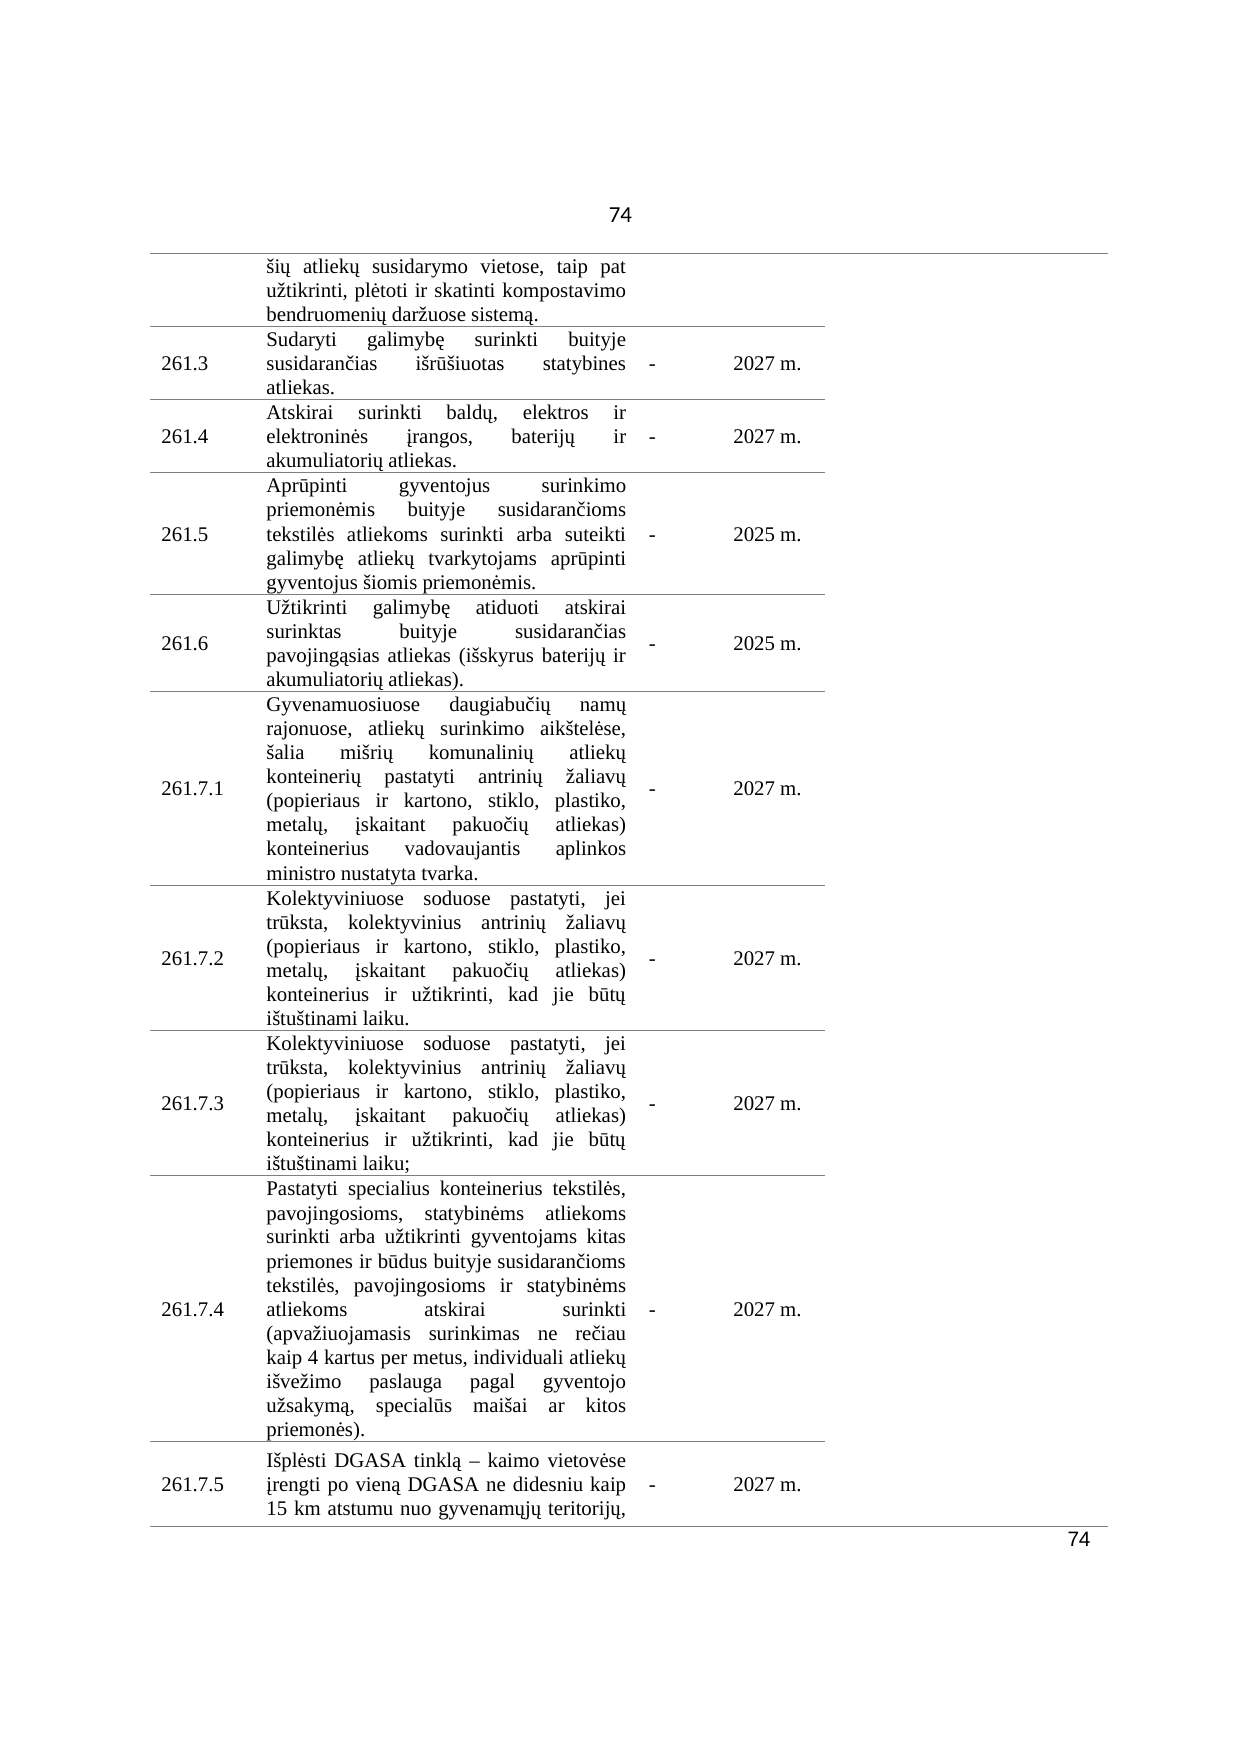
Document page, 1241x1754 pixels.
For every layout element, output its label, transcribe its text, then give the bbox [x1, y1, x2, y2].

table_cell - [638, 886, 722, 1030]
table_cell Kolektyviniuose soduose pastatyti, jei trūksta, kolektyvinius antrinių žaliavų (popieriaus ir kartono, stiklo, plastiko, metalų, įskaitant pakuočių atliekas) konteinerius ir užtikrinti, kad jie būtų ištuštinami laiku; [255, 1031, 637, 1175]
table_cell 2027 m. [722, 692, 825, 884]
table_cell 2027 m. [722, 1031, 825, 1175]
table_cell - [638, 692, 722, 884]
table_cell 261.4 [150, 400, 255, 472]
table_cell [825, 254, 1108, 1526]
table_cell 2025 m. [722, 595, 825, 691]
table_cell Išplėsti DGASA tinklą – kaimo vietovėse įrengti po vieną DGASA ne didesniu kaip 15 km atstumu nuo gyvenamųjų teritorijų, [255, 1442, 637, 1526]
table_cell 261.6 [150, 595, 255, 691]
table_cell - [638, 1176, 722, 1441]
table_cell Aprūpinti gyventojus surinkimo priemonėmis buityje susidarančioms tekstilės atliekoms surinkti arba suteikti galimybę atliekų tvarkytojams aprūpinti gyventojus šiomis priemonėmis. [255, 473, 637, 594]
table_cell - [638, 254, 722, 326]
table_cell šių atliekų susidarymo vietose, taip pat užtikrinti, plėtoti ir skatinti kompostavimo bendruomenių daržuose sistemą. [255, 254, 637, 326]
table_cell [150, 254, 255, 326]
table_cell 2025 m. [722, 473, 825, 594]
table_cell 2027 m. [722, 327, 825, 399]
table_cell - [638, 400, 722, 472]
table_cell - [638, 327, 722, 399]
table_cell 2027 m. [722, 1176, 825, 1441]
table_cell - [638, 595, 722, 691]
table_cell Pastatyti specialius konteinerius tekstilės, pavojingosioms, statybinėms atliekoms surinkti arba užtikrinti gyventojams kitas priemones ir būdus buityje susidarančioms tekstilės, pavojingosioms ir statybinėms atliekoms atskirai surinkti (apvažiuojamasis surinkimas ne rečiau kaip 4 kartus per metus, individuali atliekų išvežimo paslauga pagal gyventojo užsakymą, specialūs maišai ar kitos priemonės). [255, 1176, 637, 1441]
table_cell - [638, 1442, 722, 1526]
table_cell Užtikrinti galimybę atiduoti atskirai surinktas buityje susidarančias pavojingąsias atliekas (išskyrus baterijų ir akumuliatorių atliekas). [255, 595, 637, 691]
table_cell 261.7.3 [150, 1031, 255, 1175]
table_cell Sudaryti galimybę surinkti buityje susidarančias išrūšiuotas statybines atliekas. [255, 327, 637, 399]
table_cell 2027 m. [722, 1442, 825, 1526]
table_cell 261.7.2 [150, 886, 255, 1030]
table_cell 261.7.5 [150, 1442, 255, 1526]
table_cell 261.3 [150, 327, 255, 399]
table_cell 261.7.1 [150, 692, 255, 884]
table_cell Atskirai surinkti baldų, elektros ir elektroninės įrangos, baterijų ir akumuliatorių atliekas. [255, 400, 637, 472]
table_cell [722, 254, 825, 326]
table_cell - [638, 473, 722, 594]
table_cell 2027 m. [722, 400, 825, 472]
table_cell 2027 m. [722, 886, 825, 1030]
table_cell Gyvenamuosiuose daugiabučių namų rajonuose, atliekų surinkimo aikštelėse, šalia mišrių komunalinių atliekų konteinerių pastatyti antrinių žaliavų (popieriaus ir kartono, stiklo, plastiko, metalų, įskaitant pakuočių atliekas) konteinerius vadovaujantis aplinkos ministro nustatyta tvarka. [255, 692, 637, 884]
table_cell Kolektyviniuose soduose pastatyti, jei trūksta, kolektyvinius antrinių žaliavų (popieriaus ir kartono, stiklo, plastiko, metalų, įskaitant pakuočių atliekas) konteinerius ir užtikrinti, kad jie būtų ištuštinami laiku. [255, 886, 637, 1030]
table_cell - [638, 1031, 722, 1175]
table_cell 261.5 [150, 473, 255, 594]
table_cell 261.7.4 [150, 1176, 255, 1441]
